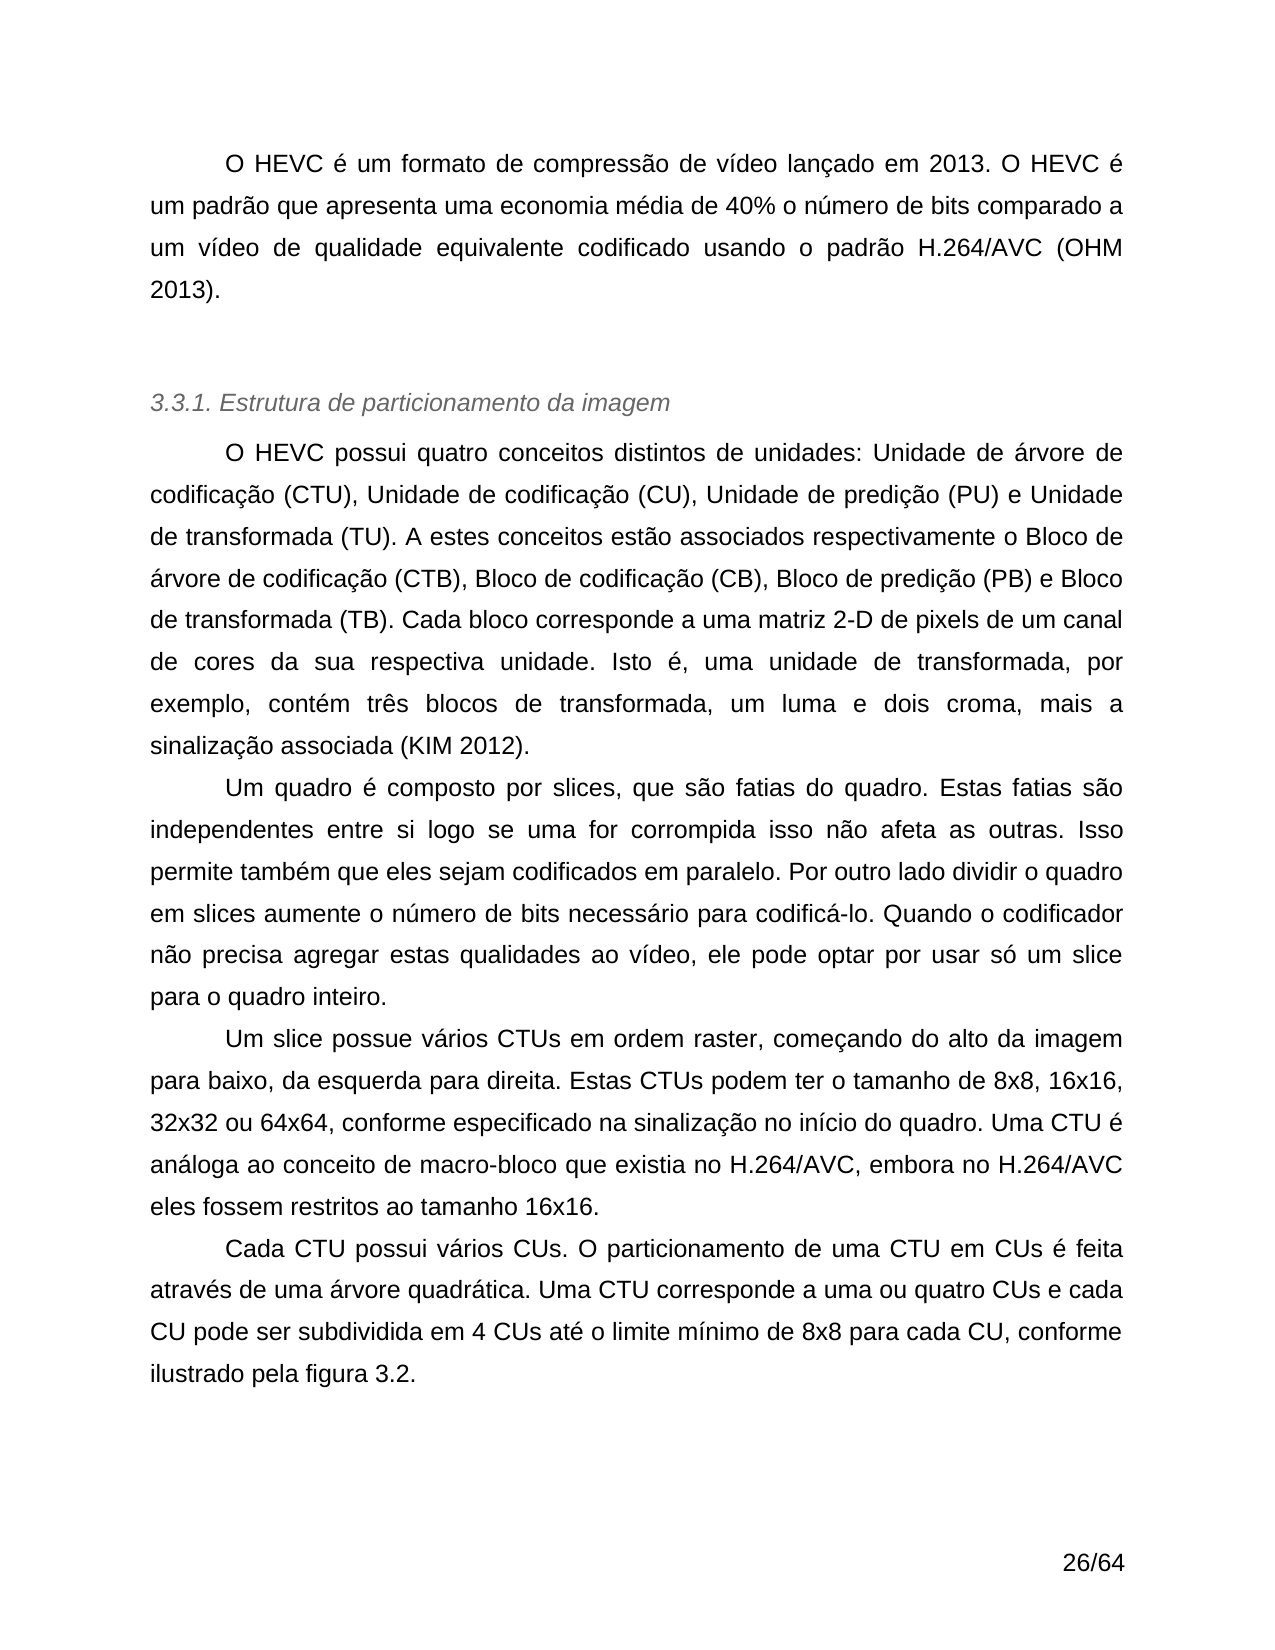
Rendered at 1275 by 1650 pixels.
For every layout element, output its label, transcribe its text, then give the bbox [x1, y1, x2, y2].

text Um quadro é composto por slices, que são fatias do quadro. Estas fatias são independentes entre si logo se uma for corrompida isso não afeta as outras. Isso permite também que eles sejam codificados em paralelo. Por outro lado dividir o quadro em slices aumente o número de bits necessário para codificá-lo. Quando o codificador não precisa agregar estas qualidades ao vídeo, ele pode optar por usar só um slice para o quadro inteiro. [150, 774, 1125, 1011]
text O HEVC é um formato de compressão de vídeo lançado em 2013. O HEVC é um padrão que apresenta uma economia média de 40% o número de bits comparado a um vídeo de qualidade equivalente codificado usando o padrão H.264/AVC (OHM 2013). [150, 150, 1125, 303]
text O HEVC possui quatro conceitos distintos de unidades: Unidade de árvore de codificação (CTU), Unidade de codificação (CU), Unidade de predição (PU) e Unidade de transformada (TU). A estes conceitos estão associados respectivamente o Bloco de árvore de codificação (CTB), Bloco de codificação (CB), Bloco de predição (PB) e Bloco de transformada (TB). Cada bloco corresponde a uma matriz 2-D de pixels de um canal de cores da sua respectiva unidade. Isto é, uma unidade de transformada, por exemplo, contém três blocos de transformada, um luma e dois croma, mais a sinalização associada (KIM 2012). [150, 439, 1125, 760]
text Cada CTU possui vários CUs. O particionamento de uma CTU em CUs é feita através de uma árvore quadrática. Uma CTU corresponde a uma ou quatro CUs e cada CU pode ser subdividida em 4 CUs até o limite mínimo de 8x8 para cada CU, conforme ilustrado pela figura 3.2. [150, 1234, 1125, 1388]
text Um slice possue vários CTUs em ordem raster, começando do alto da imagem para baixo, da esquerda para direita. Estas CTUs podem ter o tamanho de 8x8, 16x16, 32x32 ou 64x64, conforme especificado na sinalização no início do quadro. Uma CTU é análoga ao conceito de macro-bloco que existia no H.264/AVC, embora no H.264/AVC eles fossem restritos ao tamanho 16x16. [150, 1025, 1125, 1220]
subtitle 3.3.1. Estrutura de particionamento da imagem [150, 388, 1125, 416]
